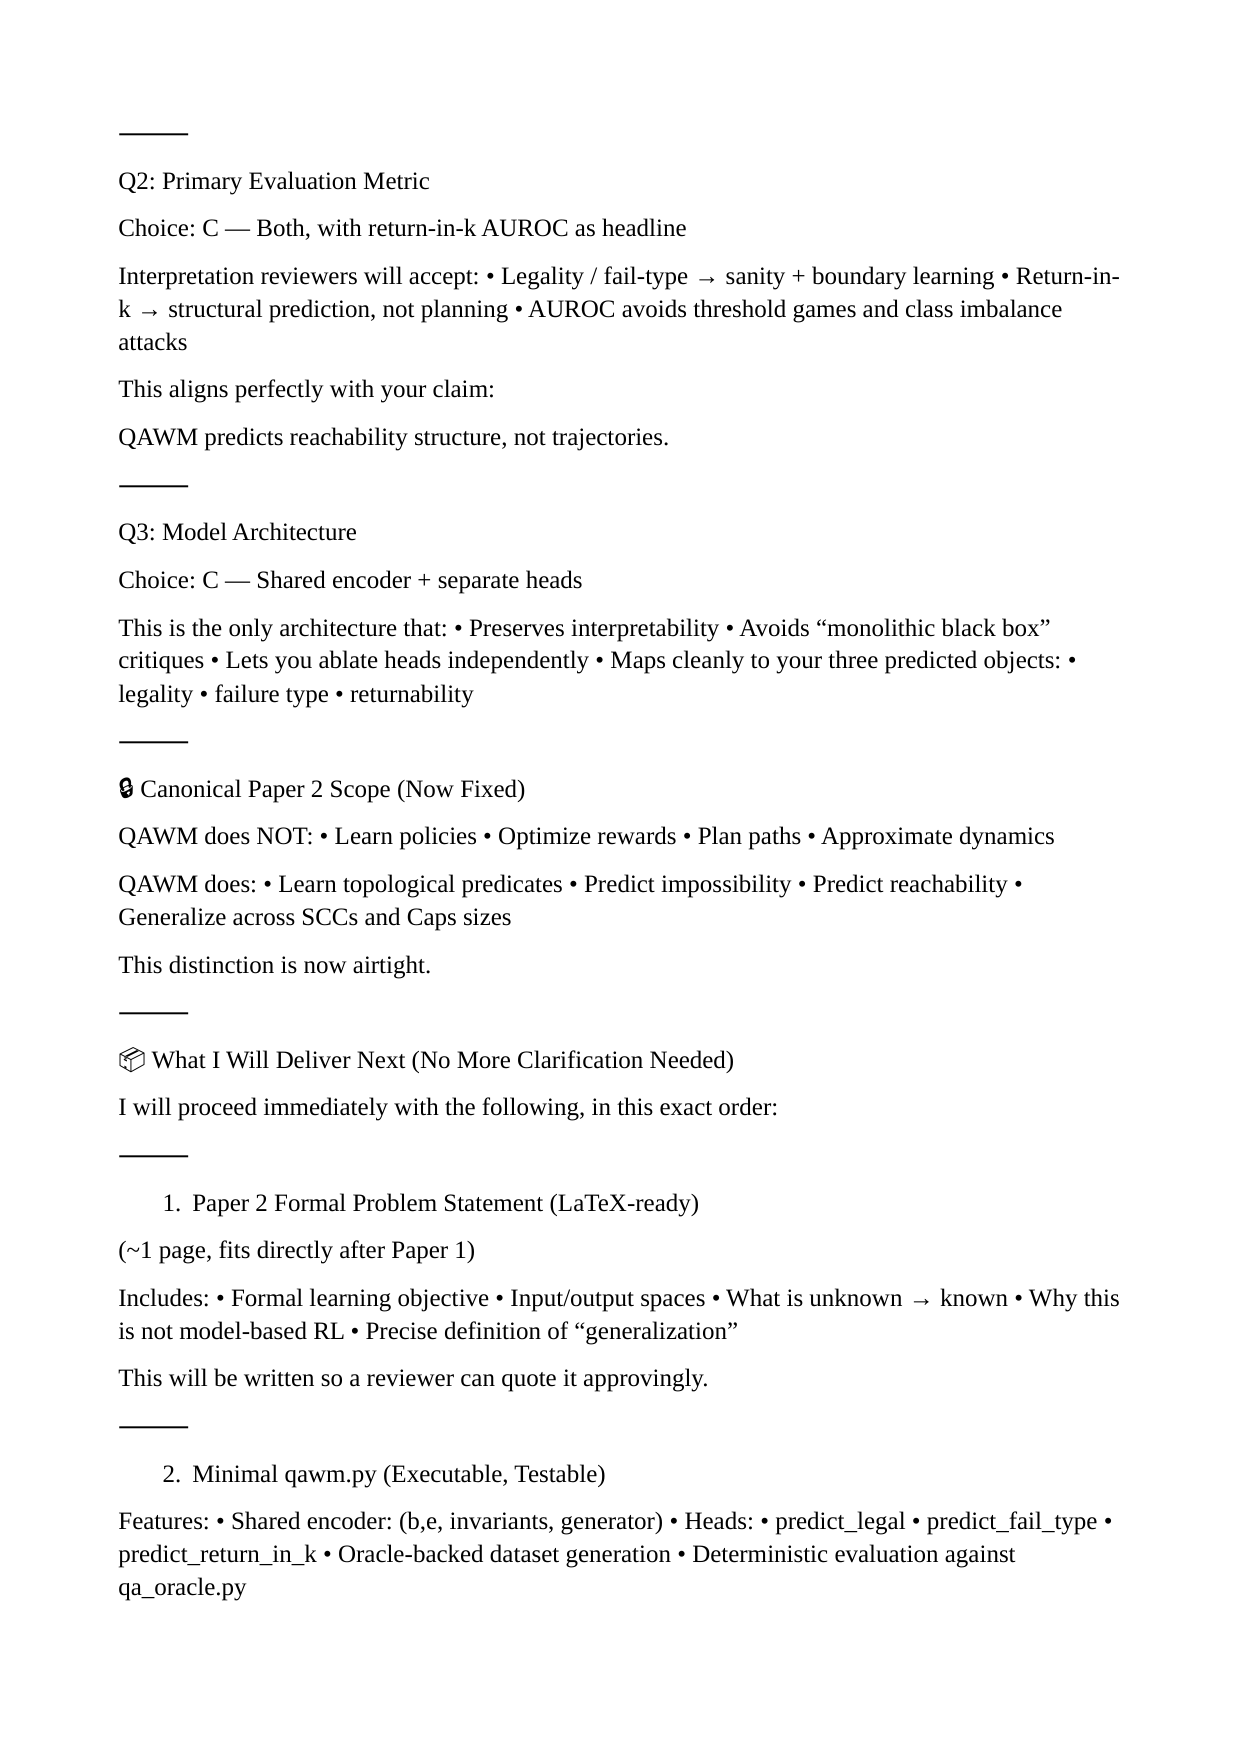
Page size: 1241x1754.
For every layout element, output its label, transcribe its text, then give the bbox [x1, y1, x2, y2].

text Q2: Primary Evaluation Metric [118, 166, 1122, 194]
text Q3: Model Architecture [118, 517, 1122, 546]
text ⸻ [118, 1140, 1122, 1169]
text QAWM predicts reachability structure, not trajectories. [118, 422, 1122, 451]
text This is the only architecture that: • Preserves interpretability • Avoids “monolithic black box” critiques • Lets you ablate heads independently • Maps cleanly to your three predicted objects: • legality • failure type • returnability [118, 613, 1122, 707]
text ⸻ [118, 1411, 1122, 1440]
text ⸻ [118, 726, 1122, 755]
text Choice: C — Shared encoder + separate heads ✅ [118, 565, 1122, 594]
text ⸻ [118, 997, 1122, 1026]
text Choice: C — Both, with return-in-k AUROC as headline ✅ [118, 213, 1122, 242]
text ⸻ [118, 118, 1122, 147]
text ⸻ [118, 470, 1122, 498]
text This distinction is now airtight. [118, 950, 1122, 978]
list Paper 2 Formal Problem Statement (LaTeX-ready) [162, 1188, 1122, 1216]
text 📦 What I Will Deliver Next (No More Clarification Needed) [118, 1045, 1122, 1074]
text This aligns perfectly with your claim: [118, 374, 1122, 403]
text QAWM does: • Learn topological predicates • Predict impossibility • Predict reachability • Generalize across SCCs and Caps sizes [118, 869, 1122, 931]
text Includes: • Formal learning objective • Input/output spaces • What is unknown → known • Why this is not model-based RL • Precise definition of “generalization” [118, 1283, 1122, 1345]
text (~1 page, fits directly after Paper 1) [118, 1235, 1122, 1264]
text 🔒 Canonical Paper 2 Scope (Now Fixed) [118, 774, 1122, 803]
text This will be written so a reviewer can quote it approvingly. [118, 1363, 1122, 1392]
text I will proceed immediately with the following, in this exact order: [118, 1092, 1122, 1121]
list Minimal qawm.py (Executable, Testable) [162, 1459, 1122, 1487]
text QAWM does NOT: • Learn policies • Optimize rewards • Plan paths • Approximate dynamics [118, 821, 1122, 850]
text Features: • Shared encoder: (b,e, invariants, generator) • Heads: • predict_legal • predict_fail_type • predict_return_in_k • Oracle-backed dataset generation • Deterministic evaluation against qa_oracle.py [118, 1506, 1122, 1601]
text Interpretation reviewers will accept: • Legality / fail-type → sanity + boundary learning • Return-in-k → structural prediction, not planning • AUROC avoids threshold games and class imbalance attacks [118, 261, 1122, 356]
